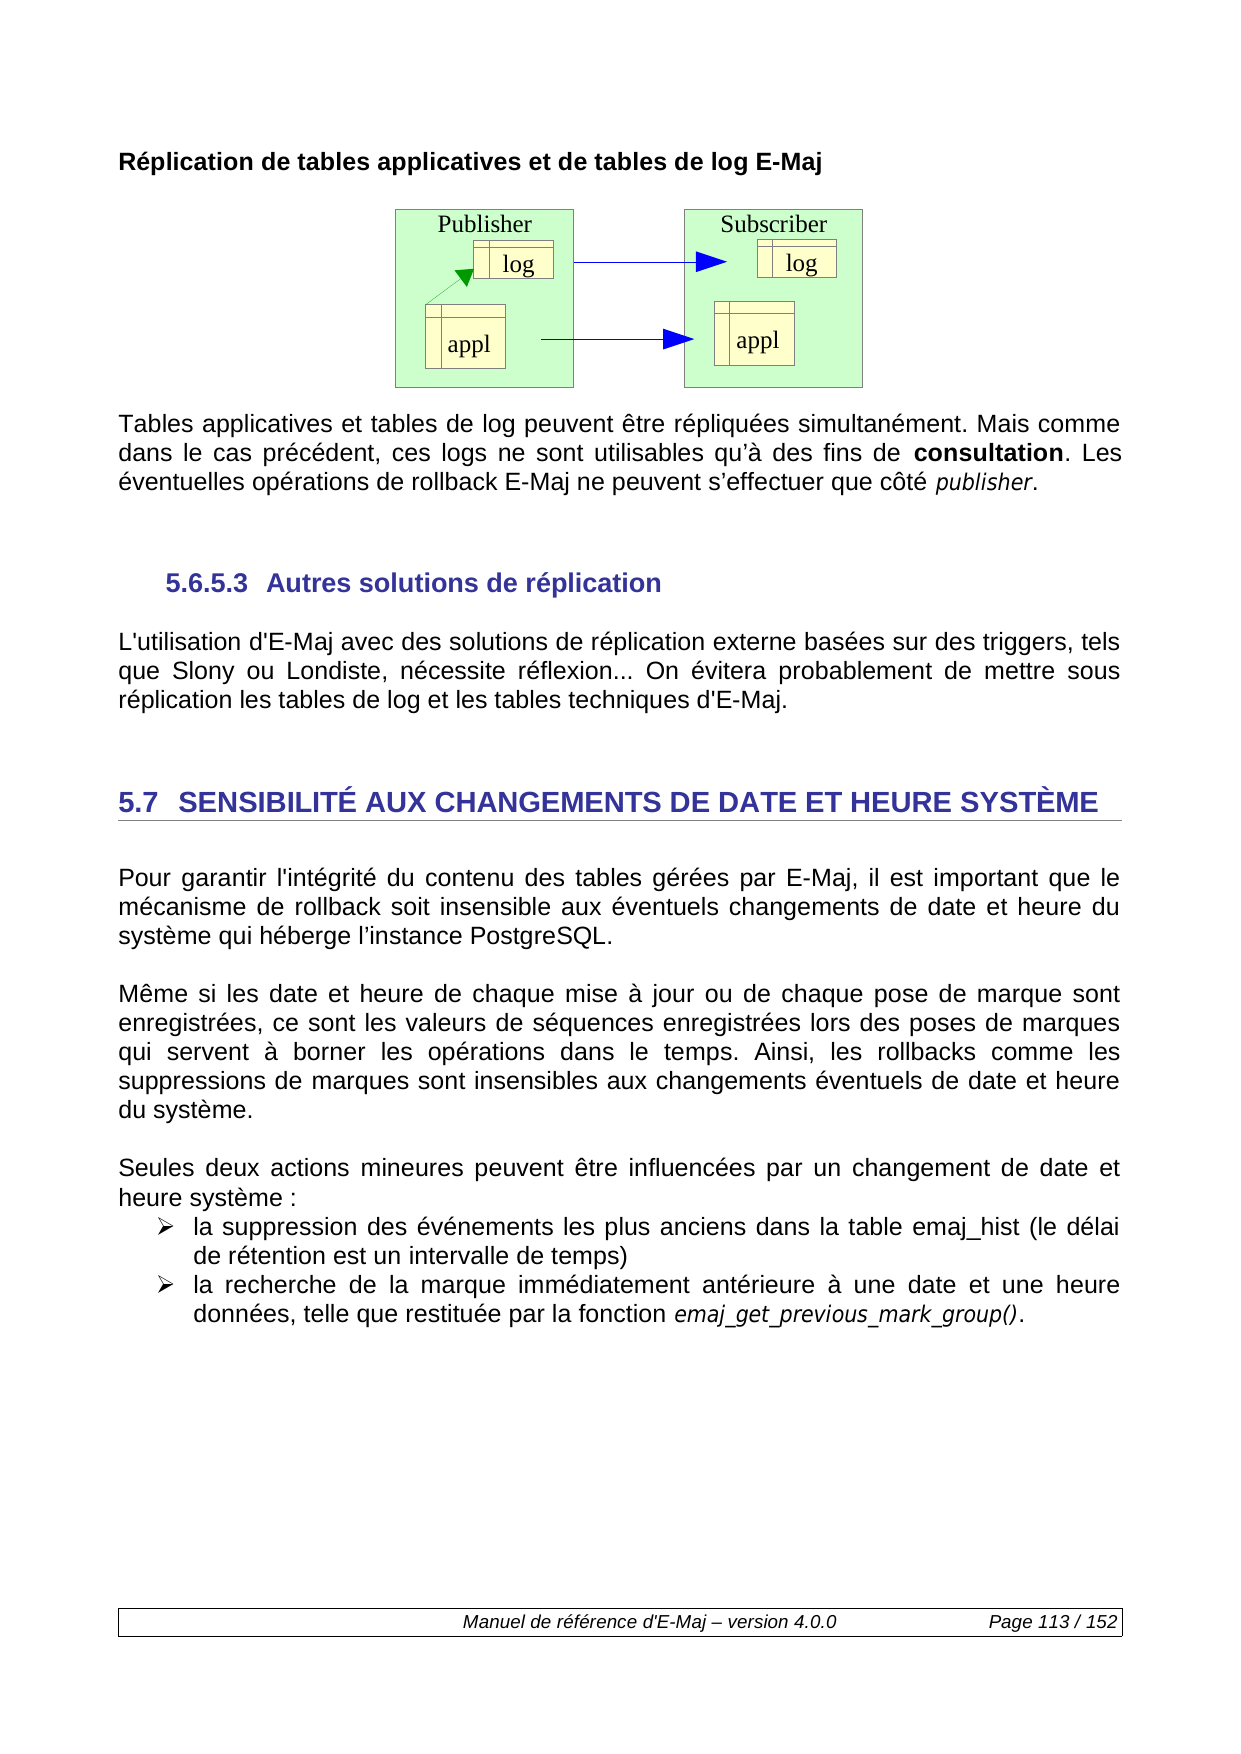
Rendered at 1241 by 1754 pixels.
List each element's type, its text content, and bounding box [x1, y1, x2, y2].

text Même si les date et heure de chaque mise à jour ou de chaque pose de marque sont enregistrées, ce sont les valeurs de séquences enregistrées lors des poses de marques qui servent à borner les opérations dans le temps. Ainsi, les rollbacks comme les suppressions de marques sont insensibles aux changements éventuels de date et heure du système. [118, 979, 1122, 1124]
subtitle Autres solutions de réplication [165, 567, 1122, 598]
list la suppression des événements les plus anciens dans la table emaj_hist (le délai de rétention est un intervalle de temps) [156, 1211, 1122, 1269]
subtitle Sensibilité aux changements de date et heure système [118, 784, 1122, 820]
text Tables applicatives et tables de log peuvent être répliquées simultanément. Mais comme dans le cas précédent, ces logs ne sont utilisables qu’à des fins de consultation. Les éventuelles opérations de rollback E-Maj ne peuvent s’effectuer que côté publisher. [118, 409, 1122, 496]
text Réplication de tables applicatives et de tables de log E-Maj [118, 147, 1122, 176]
list la recherche de la marque immédiatement antérieure à une date et une heure données, telle que restituée par la fonction emaj_get_previous_mark_group(). [156, 1269, 1122, 1328]
text Seules deux actions mineures peuvent être influencées par un changement de date et heure système : [118, 1153, 1122, 1211]
text L'utilisation d'E-Maj avec des solutions de réplication externe basées sur des triggers, tels que Slony ou Londiste, nécessite réflexion... On évitera probablement de mettre sous réplication les tables de log et les tables techniques d'E-Maj. [118, 627, 1122, 714]
text Pour garantir l'intégrité du contenu des tables gérées par E-Maj, il est important que le mécanisme de rollback soit insensible aux éventuels changements de date et heure du système qui héberge l’instance PostgreSQL. [118, 863, 1122, 950]
